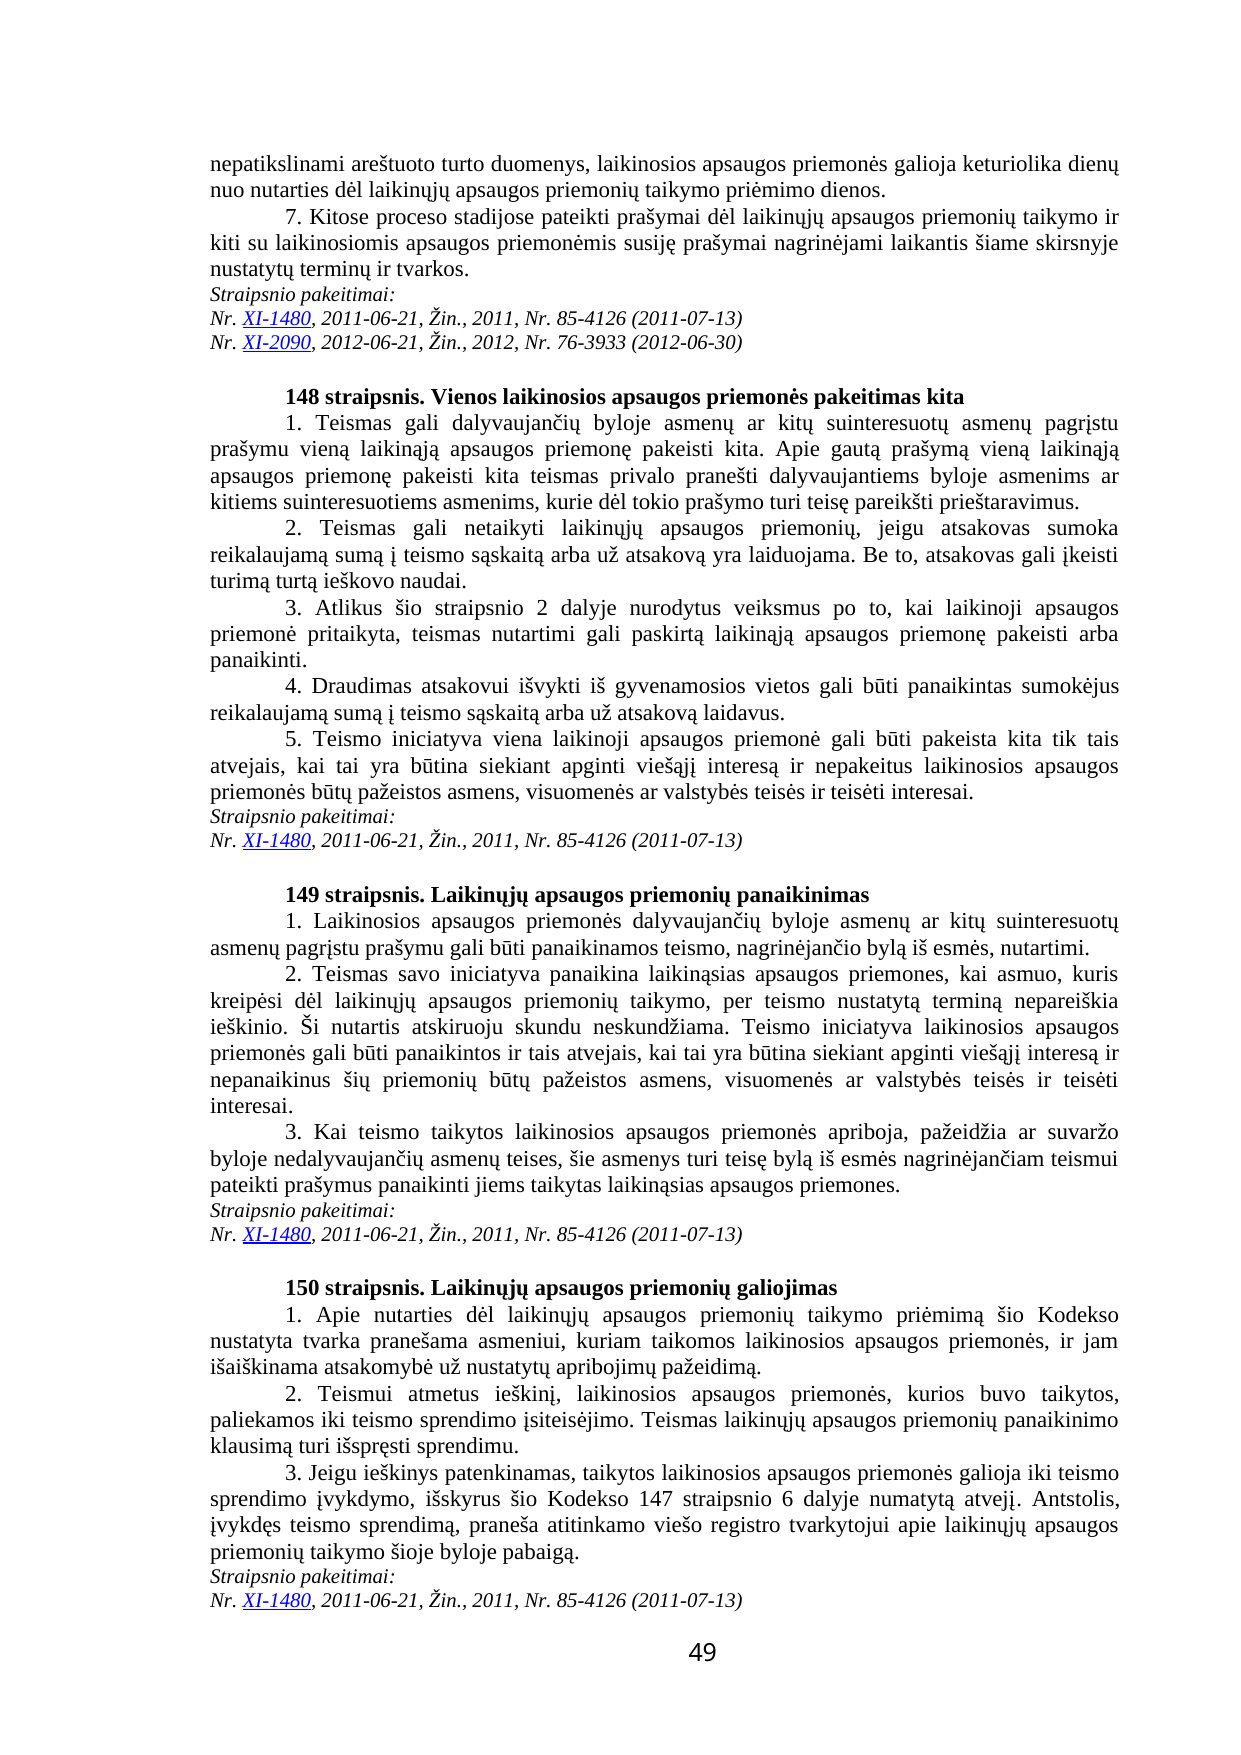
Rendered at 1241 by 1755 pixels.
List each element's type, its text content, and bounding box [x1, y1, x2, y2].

text Straipsnio pakeitimai: [210, 804, 1120, 828]
text Straipsnio pakeitimai: [210, 1197, 1120, 1222]
text 2. Teismas gali netaikyti laikinųjų apsaugos priemonių, jeigu atsakovas sumoka reikalaujamą sumą į teismo sąskaitą arba už atsakovą yra laiduojama. Be to, atsakovas gali įkeisti turimą turtą ieškovo naudai. [210, 514, 1120, 593]
text 150 straipsnis. Laikinųjų apsaugos priemonių galiojimas [210, 1274, 1120, 1301]
text Straipsnio pakeitimai: [210, 282, 1120, 306]
text Straipsnio pakeitimai: [210, 1564, 1120, 1588]
text Nr. XI-1480, 2011-06-21, Žin., 2011, Nr. 85-4126 (2011-07-13) [210, 1588, 1120, 1612]
text 2. Teismas savo iniciatyva panaikina laikinąsias apsaugos priemones, kai asmuo, kuris kreipėsi dėl laikinųjų apsaugos priemonių taikymo, per teismo nustatytą terminą nepareiškia ieškinio. Ši nutartis atskiruoju skundu neskundžiama. Teismo iniciatyva laikinosios apsaugos priemonės gali būti panaikintos ir tais atvejais, kai tai yra būtina siekiant apginti viešąjį interesą ir nepanaikinus šių priemonių būtų pažeistos asmens, visuomenės ar valstybės teisės ir teisėti interesai. [210, 960, 1120, 1118]
text 5. Teismo iniciatyva viena laikinoji apsaugos priemonė gali būti pakeista kita tik tais atvejais, kai tai yra būtina siekiant apginti viešąjį interesą ir nepakeitus laikinosios apsaugos priemonės būtų pažeistos asmens, visuomenės ar valstybės teisės ir teisėti interesai. [210, 725, 1120, 804]
text 7. Kitose proceso stadijose pateikti prašymai dėl laikinųjų apsaugos priemonių taikymo ir kiti su laikinosiomis apsaugos priemonėmis susiję prašymai nagrinėjami laikantis šiame skirsnyje nustatytų terminų ir tvarkos. [210, 203, 1120, 282]
text 1. Teismas gali dalyvaujančių byloje asmenų ar kitų suinteresuotų asmenų pagrįstu prašymu vieną laikinąją apsaugos priemonę pakeisti kita. Apie gautą prašymą vieną laikinąją apsaugos priemonę pakeisti kita teismas privalo pranešti dalyvaujantiems byloje asmenims ar kitiems suinteresuotiems asmenims, kurie dėl tokio prašymo turi teisę pareikšti prieštaravimus. [210, 409, 1120, 514]
text 1. Laikinosios apsaugos priemonės dalyvaujančių byloje asmenų ar kitų suinteresuotų asmenų pagrįstu prašymu gali būti panaikinamos teismo, nagrinėjančio bylą iš esmės, nutartimi. [210, 908, 1120, 960]
text Nr. XI-1480, 2011-06-21, Žin., 2011, Nr. 85-4126 (2011-07-13) [210, 1222, 1120, 1246]
text 2. Teismui atmetus ieškinį, laikinosios apsaugos priemonės, kurios buvo taikytos, paliekamos iki teismo sprendimo įsiteisėjimo. Teismas laikinųjų apsaugos priemonių panaikinimo klausimą turi išspręsti sprendimu. [210, 1380, 1120, 1459]
text 3. Kai teismo taikytos laikinosios apsaugos priemonės apriboja, pažeidžia ar suvaržo byloje nedalyvaujančių asmenų teises, šie asmenys turi teisę bylą iš esmės nagrinėjančiam teismui pateikti prašymus panaikinti jiems taikytas laikinąsias apsaugos priemones. [210, 1118, 1120, 1197]
text 1. Apie nutarties dėl laikinųjų apsaugos priemonių taikymo priėmimą šio Kodekso nustatyta tvarka pranešama asmeniui, kuriam taikomos laikinosios apsaugos priemonės, ir jam išaiškinama atsakomybė už nustatytų apribojimų pažeidimą. [210, 1301, 1120, 1380]
text 3. Jeigu ieškinys patenkinamas, taikytos laikinosios apsaugos priemonės galioja iki teismo sprendimo įvykdymo, išskyrus šio Kodekso 147 straipsnio 6 dalyje numatytą atvejį. Antstolis, įvykdęs teismo sprendimą, praneša atitinkamo viešo registro tvarkytojui apie laikinųjų apsaugos priemonių taikymo šioje byloje pabaigą. [210, 1459, 1120, 1564]
text 148 straipsnis. Vienos laikinosios apsaugos priemonės pakeitimas kita [210, 383, 1120, 409]
text Nr. XI-2090, 2012-06-21, Žin., 2012, Nr. 76-3933 (2012-06-30) [210, 330, 1120, 354]
text 3. Atlikus šio straipsnio 2 dalyje nurodytus veiksmus po to, kai laikinoji apsaugos priemonė pritaikyta, teismas nutartimi gali paskirtą laikinąją apsaugos priemonę pakeisti arba panaikinti. [210, 593, 1120, 673]
text 149 straipsnis. Laikinųjų apsaugos priemonių panaikinimas [210, 881, 1120, 908]
text Nr. XI-1480, 2011-06-21, Žin., 2011, Nr. 85-4126 (2011-07-13) [210, 306, 1120, 330]
text Nr. XI-1480, 2011-06-21, Žin., 2011, Nr. 85-4126 (2011-07-13) [210, 828, 1120, 852]
text 4. Draudimas atsakovui išvykti iš gyvenamosios vietos gali būti panaikintas sumokėjus reikalaujamą sumą į teismo sąskaitą arba už atsakovą laidavus. [210, 673, 1120, 725]
text nepatikslinami areštuoto turto duomenys, laikinosios apsaugos priemonės galioja keturiolika dienų nuo nutarties dėl laikinųjų apsaugos priemonių taikymo priėmimo dienos. [210, 150, 1120, 203]
